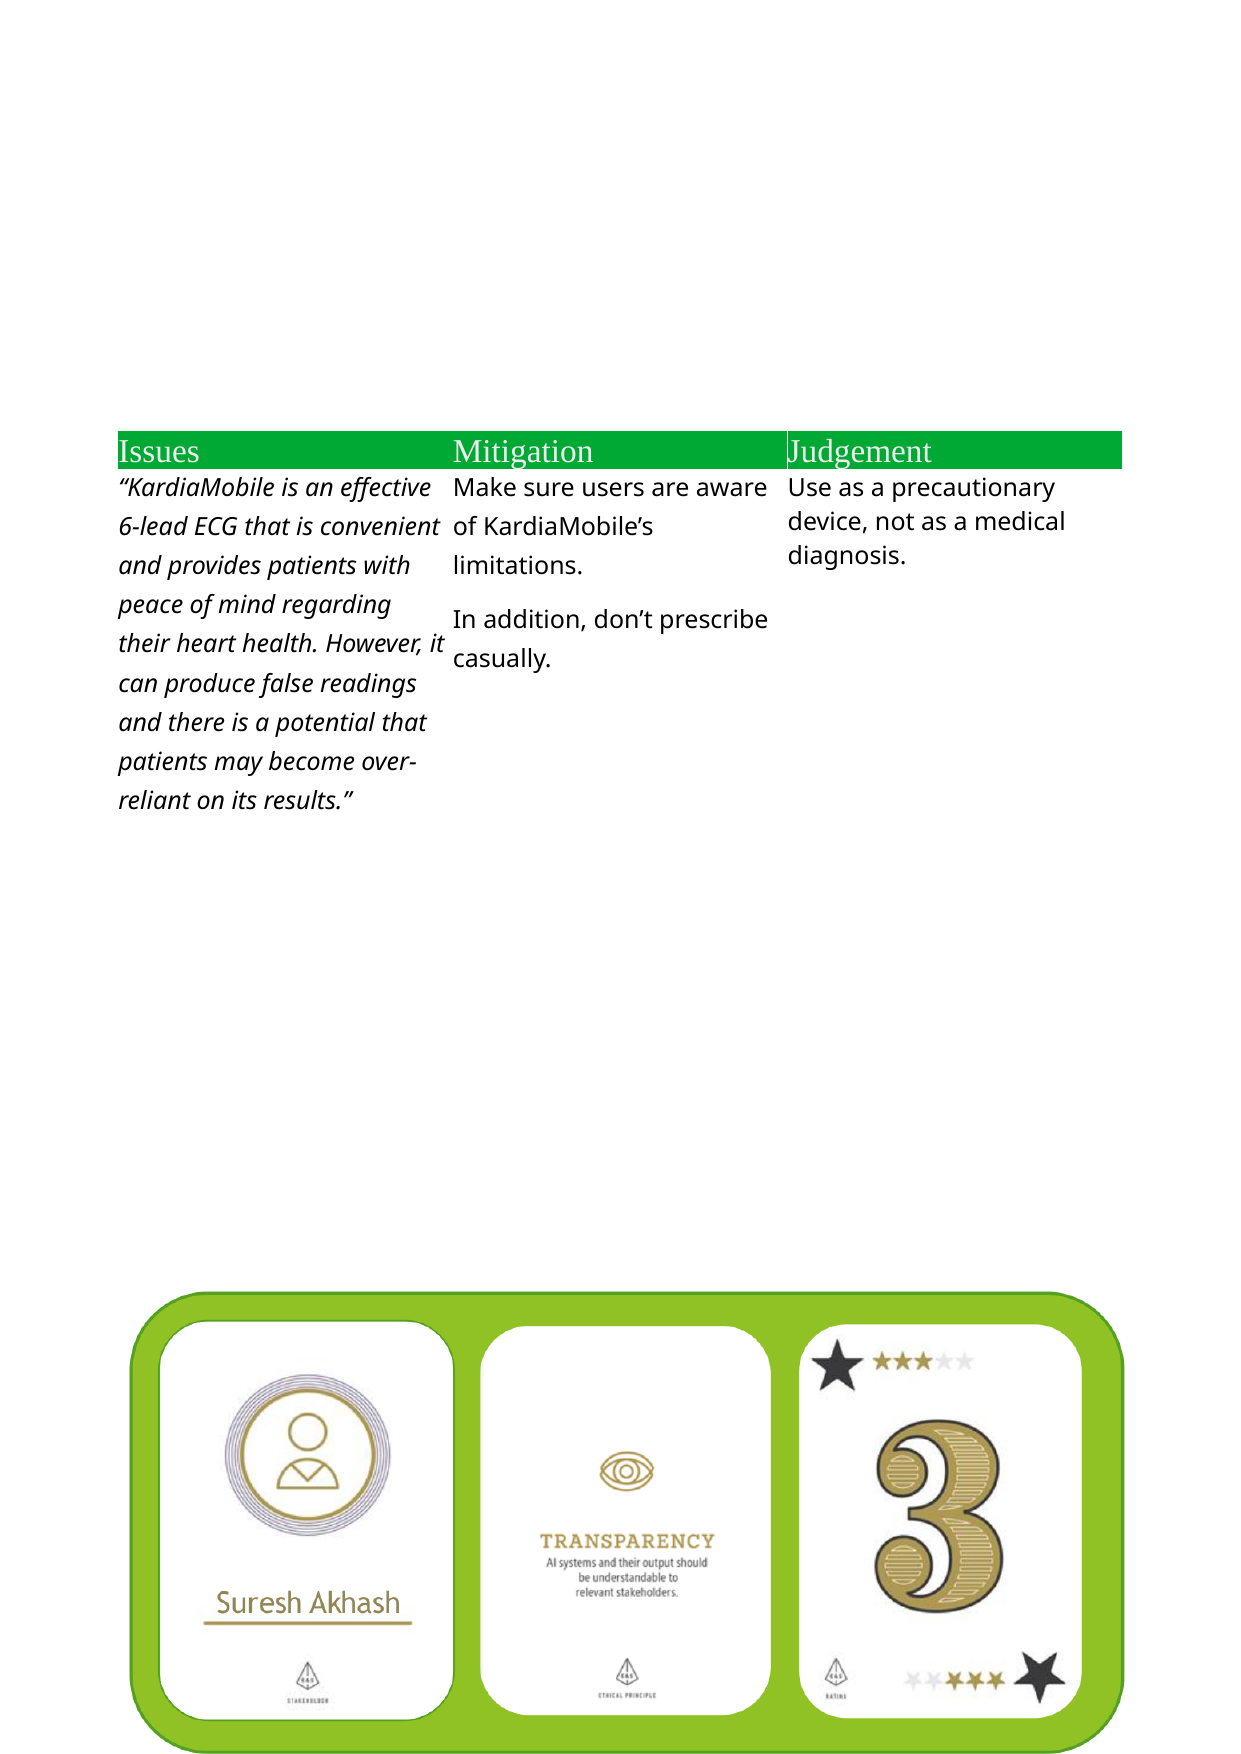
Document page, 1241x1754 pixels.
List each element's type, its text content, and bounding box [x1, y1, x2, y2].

table_header Judgement [788, 431, 1122, 469]
table_cell Use as a precautionary device, not as a medical diagnosis. [788, 470, 1122, 875]
table_header Mitigation [453, 431, 787, 469]
table_cell “KardiaMobile is an effective 6-lead ECG that is convenient and provides patients with peace of mind regarding their heart health. However, it can produce false readings and there is a potential that patients may become over-reliant on its results.” [118, 470, 453, 875]
picture [121, 1288, 1125, 1754]
table_cell Make sure users are aware of KardiaMobile’s limitations. In addition, don’t prescribe casually. [453, 470, 787, 875]
table_header Issues [118, 431, 453, 469]
